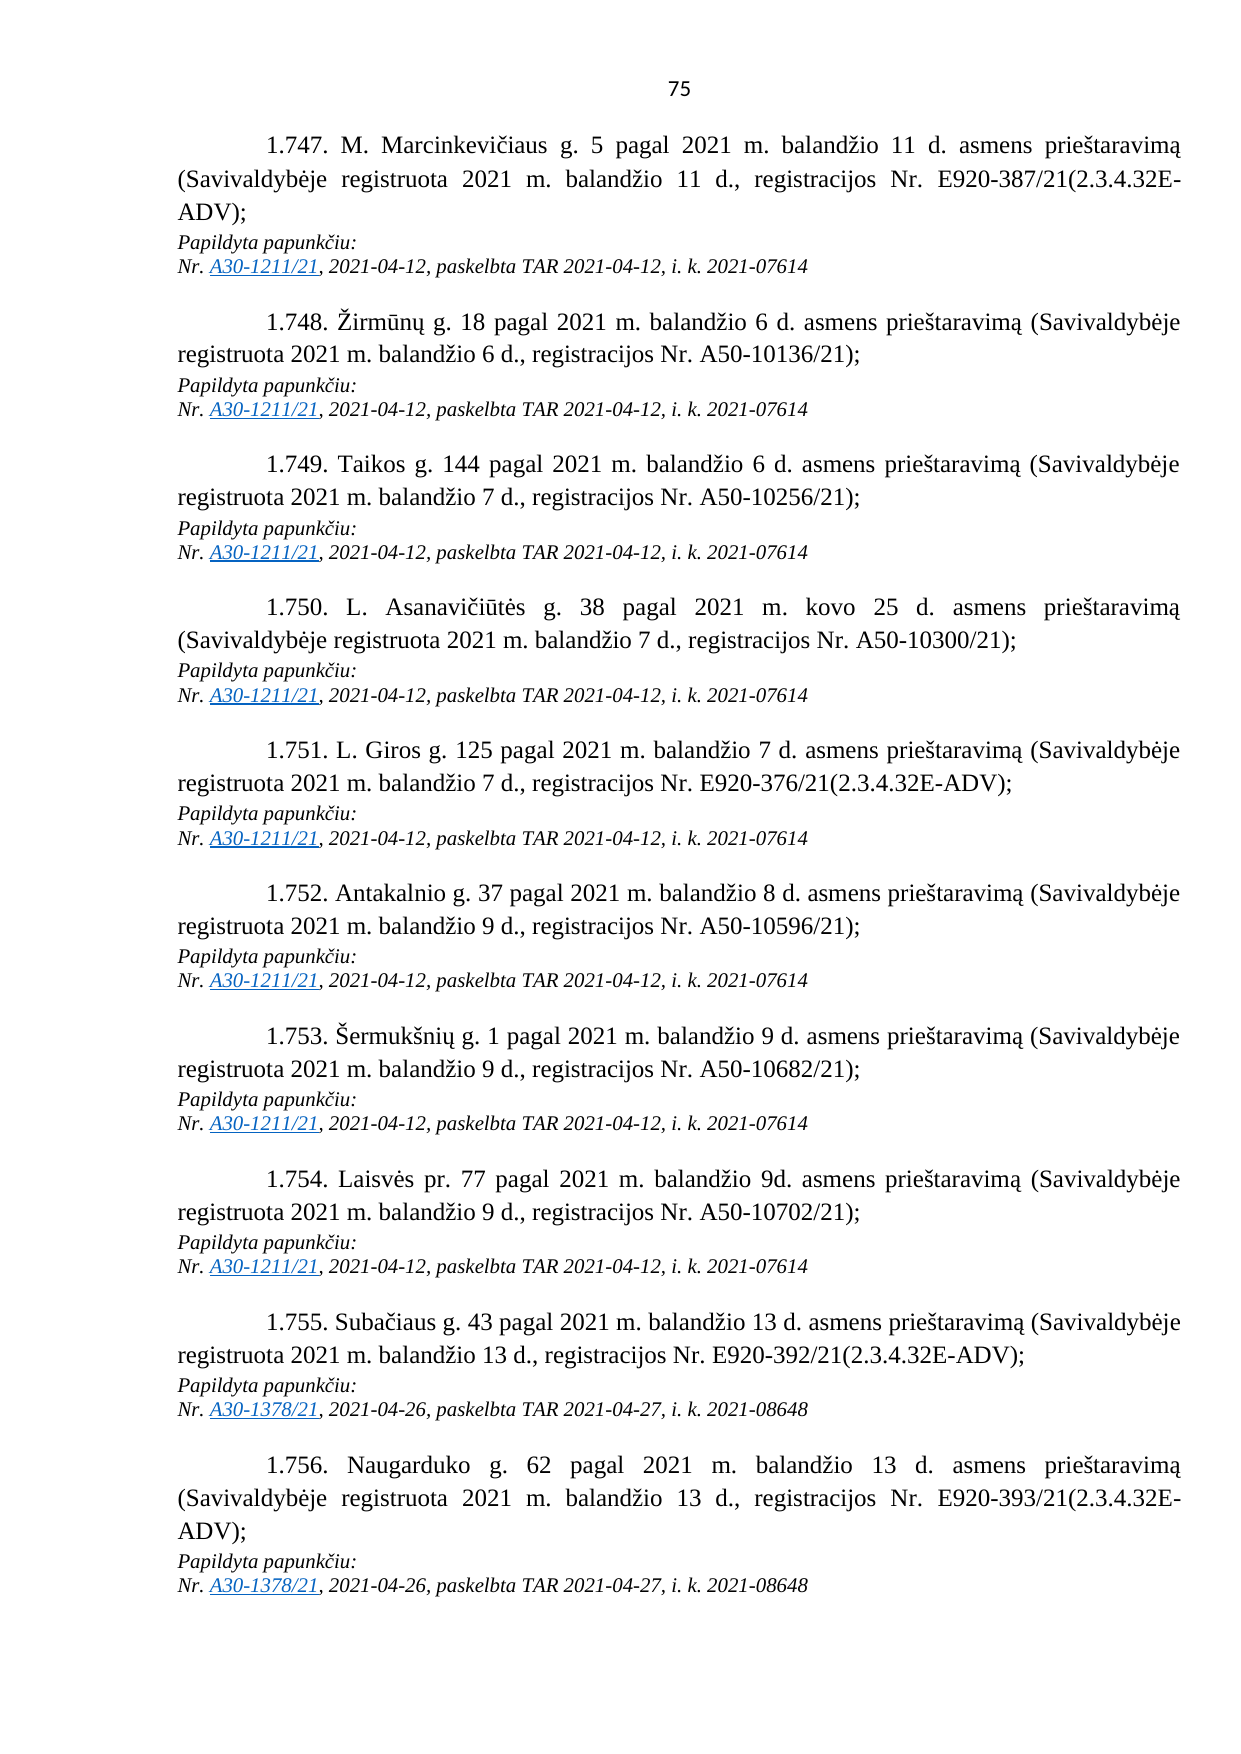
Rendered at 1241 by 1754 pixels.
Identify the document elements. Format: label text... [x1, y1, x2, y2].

text Nr. A30-1211/21, 2021-04-12, paskelbta TAR 2021-04-12, i. k. 2021-07614 [177, 254, 1181, 278]
text 1.755. Subačiaus g. 43 pagal 2021 m. balandžio 13 d. asmens prieštaravimą (Savivaldybėje registruota 2021 m. balandžio 13 d., registracijos Nr. E920-392/21(2.3.4.32E-ADV); [177, 1307, 1181, 1369]
text Nr. A30-1211/21, 2021-04-12, paskelbta TAR 2021-04-12, i. k. 2021-07614 [177, 1254, 1181, 1278]
text 1.749. Taikos g. 144 pagal 2021 m. balandžio 6 d. asmens prieštaravimą (Savivaldybėje registruota 2021 m. balandžio 7 d., registracijos Nr. A50-10256/21); [177, 449, 1181, 511]
text Papildyta papunkčiu: [177, 801, 1181, 825]
text Papildyta papunkčiu: [177, 230, 1181, 254]
text 1.752. Antakalnio g. 37 pagal 2021 m. balandžio 8 d. asmens prieštaravimą (Savivaldybėje registruota 2021 m. balandžio 9 d., registracijos Nr. A50-10596/21); [177, 878, 1181, 940]
text Nr. A30-1211/21, 2021-04-12, paskelbta TAR 2021-04-12, i. k. 2021-07614 [177, 825, 1181, 849]
text Papildyta papunkčiu: [177, 1230, 1181, 1254]
text Papildyta papunkčiu: [177, 1549, 1181, 1573]
text Papildyta papunkčiu: [177, 1373, 1181, 1397]
text Nr. A30-1378/21, 2021-04-26, paskelbta TAR 2021-04-27, i. k. 2021-08648 [177, 1573, 1181, 1597]
text Nr. A30-1211/21, 2021-04-12, paskelbta TAR 2021-04-12, i. k. 2021-07614 [177, 397, 1181, 421]
text Nr. A30-1211/21, 2021-04-12, paskelbta TAR 2021-04-12, i. k. 2021-07614 [177, 539, 1181, 564]
text Papildyta papunkčiu: [177, 1087, 1181, 1111]
text 1.747. M. Marcinkevičiaus g. 5 pagal 2021 m. balandžio 11 d. asmens prieštaravimą (Savivaldybėje registruota 2021 m. balandžio 11 d., registracijos Nr. E920-387/21(2.3.4.32E-ADV); [177, 131, 1181, 225]
text 1.753. Šermukšnių g. 1 pagal 2021 m. balandžio 9 d. asmens prieštaravimą (Savivaldybėje registruota 2021 m. balandžio 9 d., registracijos Nr. A50-10682/21); [177, 1021, 1181, 1083]
text 1.754. Laisvės pr. 77 pagal 2021 m. balandžio 9d. asmens prieštaravimą (Savivaldybėje registruota 2021 m. balandžio 9 d., registracijos Nr. A50-10702/21); [177, 1164, 1181, 1226]
text 1.756. Naugarduko g. 62 pagal 2021 m. balandžio 13 d. asmens prieštaravimą (Savivaldybėje registruota 2021 m. balandžio 13 d., registracijos Nr. E920-393/21(2.3.4.32E-ADV); [177, 1450, 1181, 1545]
text 1.751. L. Giros g. 125 pagal 2021 m. balandžio 7 d. asmens prieštaravimą (Savivaldybėje registruota 2021 m. balandžio 7 d., registracijos Nr. E920-376/21(2.3.4.32E-ADV); [177, 735, 1181, 797]
text Nr. A30-1378/21, 2021-04-26, paskelbta TAR 2021-04-27, i. k. 2021-08648 [177, 1397, 1181, 1421]
text Papildyta papunkčiu: [177, 516, 1181, 539]
text Nr. A30-1211/21, 2021-04-12, paskelbta TAR 2021-04-12, i. k. 2021-07614 [177, 1111, 1181, 1135]
text 1.748. Žirmūnų g. 18 pagal 2021 m. balandžio 6 d. asmens prieštaravimą (Savivaldybėje registruota 2021 m. balandžio 6 d., registracijos Nr. A50-10136/21); [177, 307, 1181, 368]
text Nr. A30-1211/21, 2021-04-12, paskelbta TAR 2021-04-12, i. k. 2021-07614 [177, 682, 1181, 707]
text 1.750. L. Asanavičiūtės g. 38 pagal 2021 m. kovo 25 d. asmens prieštaravimą (Savivaldybėje registruota 2021 m. balandžio 7 d., registracijos Nr. A50-10300/21); [177, 592, 1181, 654]
text Nr. A30-1211/21, 2021-04-12, paskelbta TAR 2021-04-12, i. k. 2021-07614 [177, 968, 1181, 992]
text Papildyta papunkčiu: [177, 944, 1181, 968]
text Papildyta papunkčiu: [177, 658, 1181, 682]
text Papildyta papunkčiu: [177, 373, 1181, 397]
